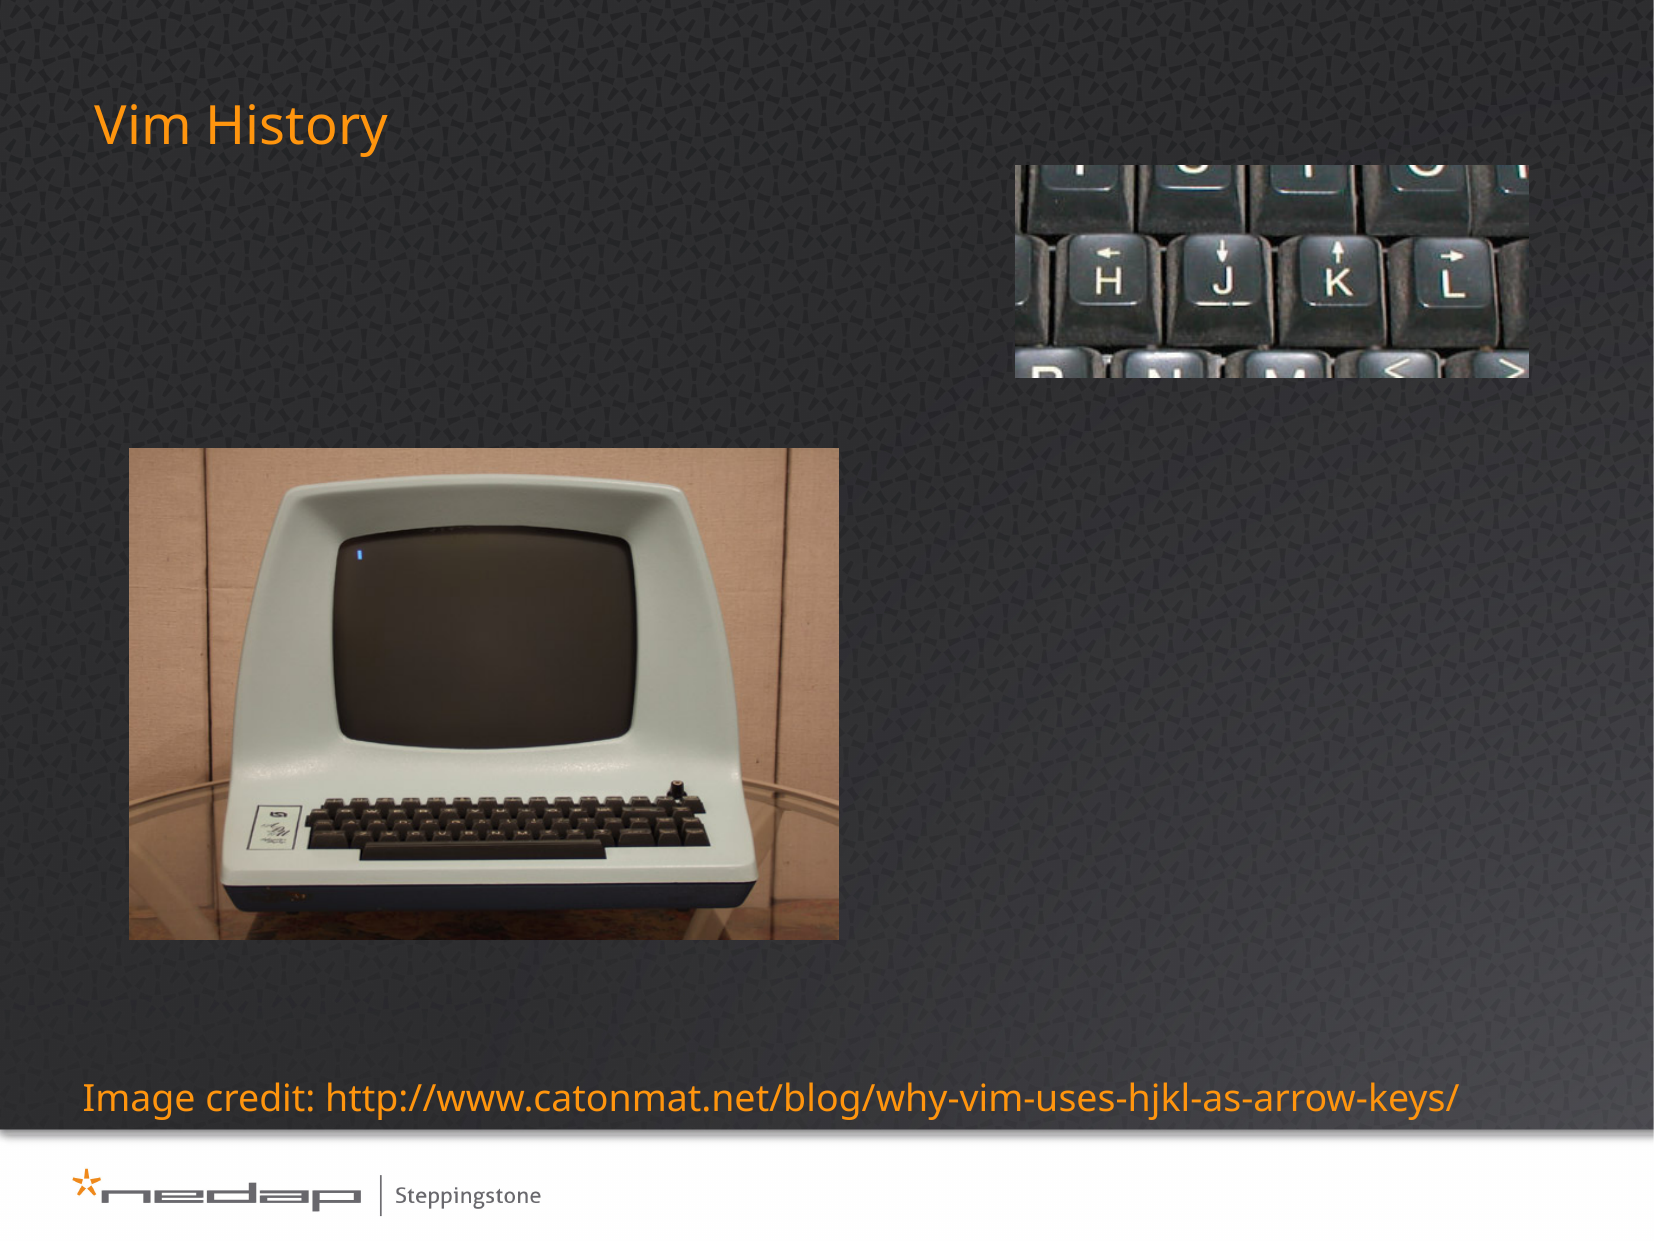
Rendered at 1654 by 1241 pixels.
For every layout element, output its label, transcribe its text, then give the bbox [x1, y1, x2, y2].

picture [0, 0, 1654, 1241]
text_box Vim History [94, 59, 686, 189]
text_box Image credit: http://www.catonmat.net/blog/why-vim-uses-hjkl-as-arrow-keys/ [82, 1074, 1524, 1120]
